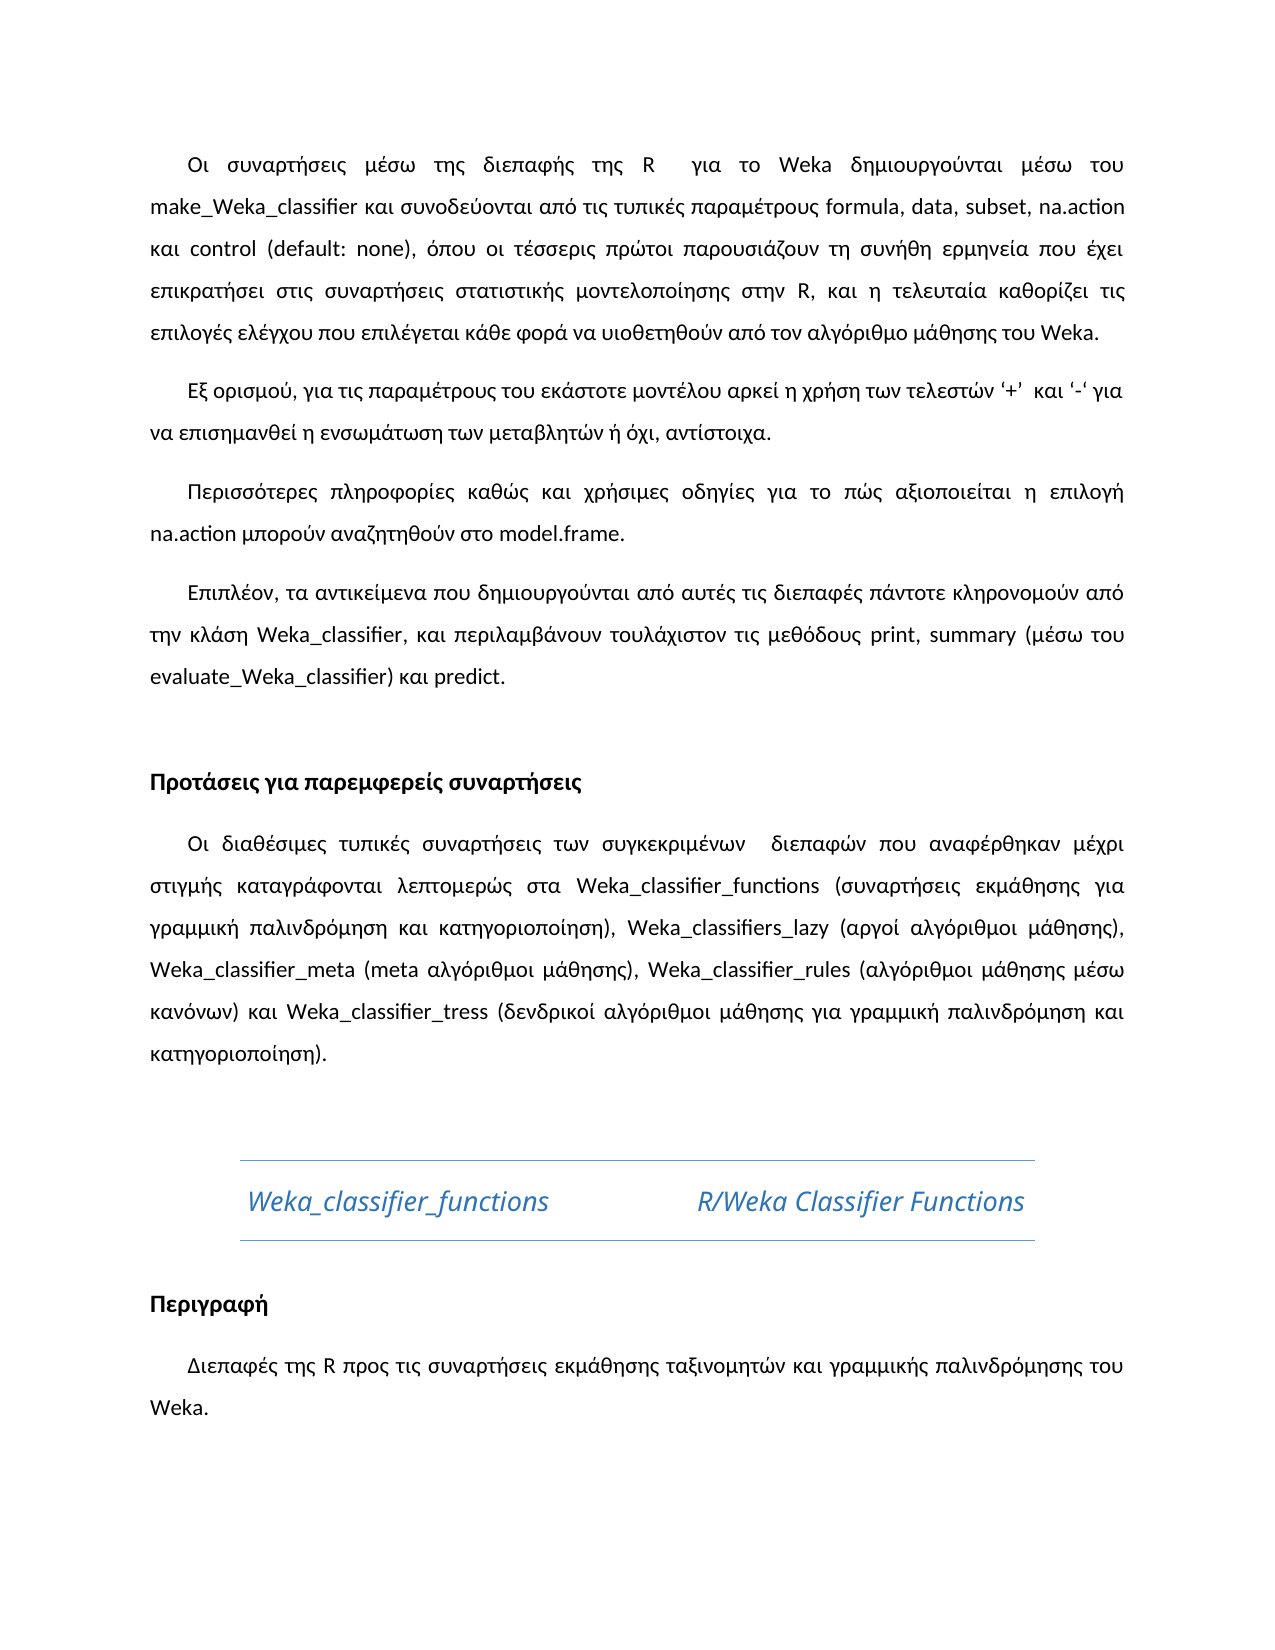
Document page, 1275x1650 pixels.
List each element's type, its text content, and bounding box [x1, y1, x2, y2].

text Περιγραφή [150, 1289, 1125, 1319]
text Περισσότερες πληροφορίες καθώς και χρήσιμες οδηγίες για το πώς αξιοποιείται η επιλογή na.action μπορούν αναζητηθούν στο model.frame. [150, 477, 1125, 547]
text Προτάσεις για παρεμφερείς συναρτήσεις [150, 766, 1125, 797]
subtitle Weka_classifier_functions R/Weka Classifier Functions [240, 1161, 1035, 1240]
text Οι συναρτήσεις μέσω της διεπαφής της R για το Weka δημιουργούνται μέσω του make_Weka_classifier και συνοδεύονται από τις τυπικές παραμέτρους formula, data, subset, na.action και control (default: none), όπου οι τέσσερις πρώτοι παρουσιάζουν τη συνήθη ερμηνεία που έχει επικρατήσει στις συναρτήσεις στατιστικής μοντελοποίησης στην R, και η τελευταία καθορίζει τις επιλογές ελέγχου που επιλέγεται κάθε φορά να υιοθετηθούν από τον αλγόριθμο μάθησης του Weka. [150, 150, 1125, 346]
text Οι διαθέσιμες τυπικές συναρτήσεις των συγκεκριμένων διεπαφών που αναφέρθηκαν μέχρι στιγμής καταγράφονται λεπτομερώς στα Weka_classifier_functions (συναρτήσεις εκμάθησης για γραμμική παλινδρόμηση και κατηγοριοποίηση), Weka_classifiers_lazy (αργοί αλγόριθμοι μάθησης), Weka_classifier_meta (meta αλγόριθμοι μάθησης), Weka_classifier_rules (αλγόριθμοι μάθησης μέσω κανόνων) και Weka_classifier_tress (δενδρικοί αλγόριθμοι μάθησης για γραμμική παλινδρόμηση και κατηγοριοποίηση). [150, 829, 1125, 1067]
text Διεπαφές της R προς τις συναρτήσεις εκμάθησης ταξινομητών και γραμμικής παλινδρόμησης του Weka. [150, 1351, 1125, 1421]
text Επιπλέον, τα αντικείμενα που δημιουργούνται από αυτές τις διεπαφές πάντοτε κληρονομούν από την κλάση Weka_classifier, και περιλαμβάνουν τουλάχιστον τις μεθόδους print, summary (μέσω του evaluate_Weka_classifier) και predict. [150, 578, 1125, 690]
text Εξ ορισμού, για τις παραμέτρους του εκάστοτε μοντέλου αρκεί η χρήση των τελεστών ‘+’ και ‘-‘ για να επισημανθεί η ενσωμάτωση των μεταβλητών ή όχι, αντίστοιχα. [150, 377, 1125, 447]
